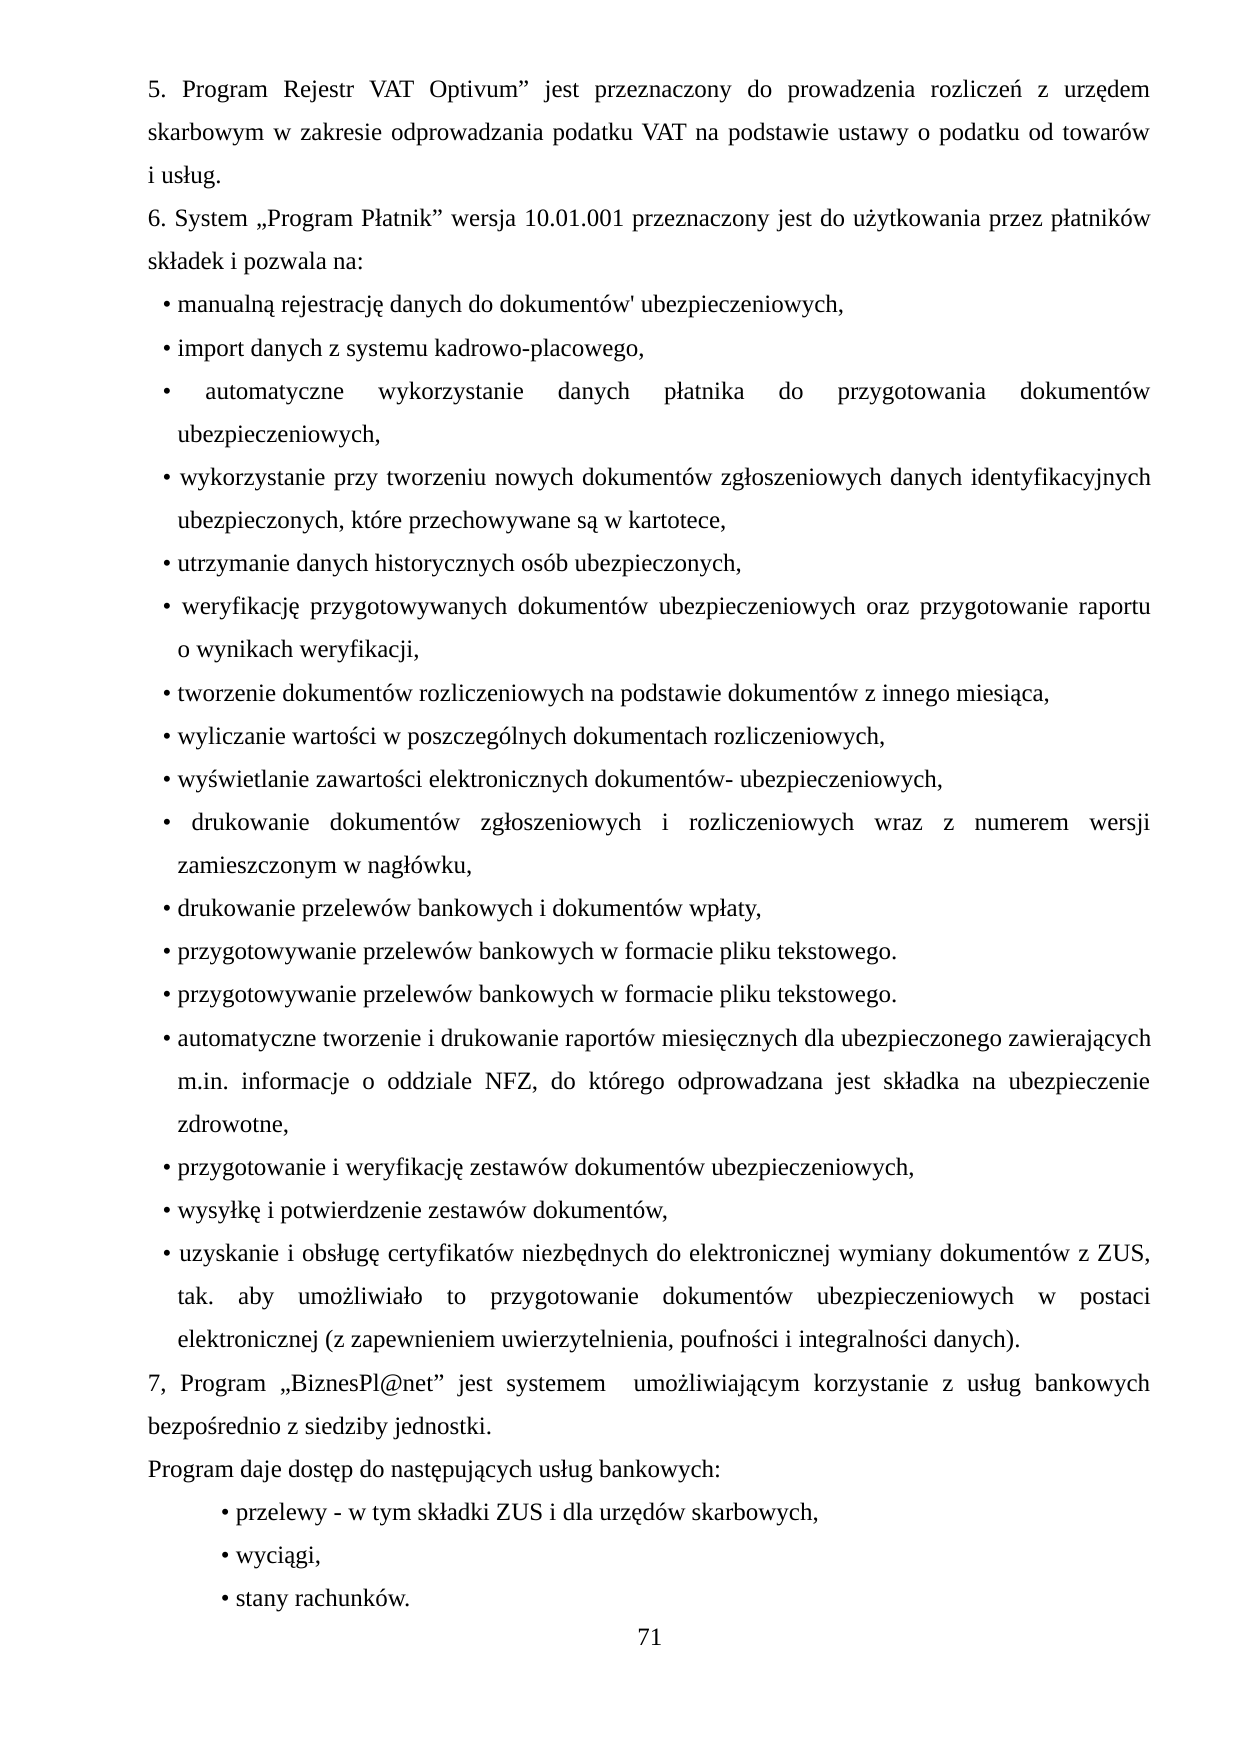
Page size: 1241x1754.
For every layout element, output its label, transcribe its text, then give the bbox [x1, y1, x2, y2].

text • przygotowanie i weryfikację zestawów dokumentów ubezpieczeniowych, [162, 1152, 1151, 1181]
text • import danych z systemu kadrowo-placowego, [162, 333, 1151, 361]
text Program daje dostęp do następujących usług bankowych: [148, 1454, 1151, 1483]
text • wykorzystanie przy tworzeniu nowych dokumentów zgłoszeniowych danych identyfikacyjnych ubezpieczonych, które przechowywane są w kartotece, [162, 462, 1151, 534]
text 7, Program „BiznesPl@net” jest systemem umożliwiającym korzystanie z usług bankowych bezpośrednio z siedziby jednostki. [148, 1368, 1151, 1439]
text • utrzymanie danych historycznych osób ubezpieczonych, [162, 548, 1151, 577]
text • tworzenie dokumentów rozliczeniowych na podstawie dokumentów z innego miesiąca, [162, 678, 1151, 706]
text • wyświetlanie zawartości elektronicznych dokumentów- ubezpieczeniowych, [162, 764, 1151, 793]
text • automatyczne tworzenie i drukowanie raportów miesięcznych dla ubezpieczonego zawierających m.in. informacje o oddziale NFZ, do którego odprowadzana jest składka na ubezpieczenie zdrowotne, [162, 1023, 1151, 1138]
text • drukowanie dokumentów zgłoszeniowych i rozliczeniowych wraz z numerem wersji zamieszczonym w nagłówku, [162, 807, 1151, 879]
text • uzyskanie i obsługę certyfikatów niezbędnych do elektronicznej wymiany dokumentów z ZUS, tak. aby umożliwiało to przygotowanie dokumentów ubezpieczeniowych w postaci elektronicznej (z zapewnieniem uwierzytelnienia, poufności i integralności danych). [162, 1238, 1151, 1353]
text • przygotowywanie przelewów bankowych w formacie pliku tekstowego. [162, 936, 1151, 965]
text • manualną rejestrację danych do dokumentów' ubezpieczeniowych, [162, 289, 1151, 318]
text • wysyłkę i potwierdzenie zestawów dokumentów, [162, 1195, 1151, 1224]
text • przelewy - w tym składki ZUS i dla urzędów skarbowych, [221, 1497, 1151, 1526]
text • drukowanie przelewów bankowych i dokumentów wpłaty, [162, 893, 1151, 922]
text • weryfikację przygotowywanych dokumentów ubezpieczeniowych oraz przygotowanie raportu o wynikach weryfikacji, [162, 591, 1151, 663]
text • wyliczanie wartości w poszczególnych dokumentach rozliczeniowych, [162, 721, 1151, 749]
text • przygotowywanie przelewów bankowych w formacie pliku tekstowego. [162, 979, 1151, 1008]
text • automatyczne wykorzystanie danych płatnika do przygotowania dokumentów ubezpieczeniowych, [162, 376, 1151, 448]
text 5. Program Rejestr VAT Optivum” jest przeznaczony do prowadzenia rozliczeń z urzędem skarbowym w zakresie odprowadzania podatku VAT na podstawie ustawy o podatku od towarów i usług. [148, 74, 1151, 189]
text • wyciągi, [221, 1540, 1151, 1569]
text • stany rachunków. [221, 1583, 1151, 1612]
text 6. System „Program Płatnik” wersja 10.01.001 przeznaczony jest do użytkowania przez płatników składek i pozwala na: [148, 203, 1151, 275]
